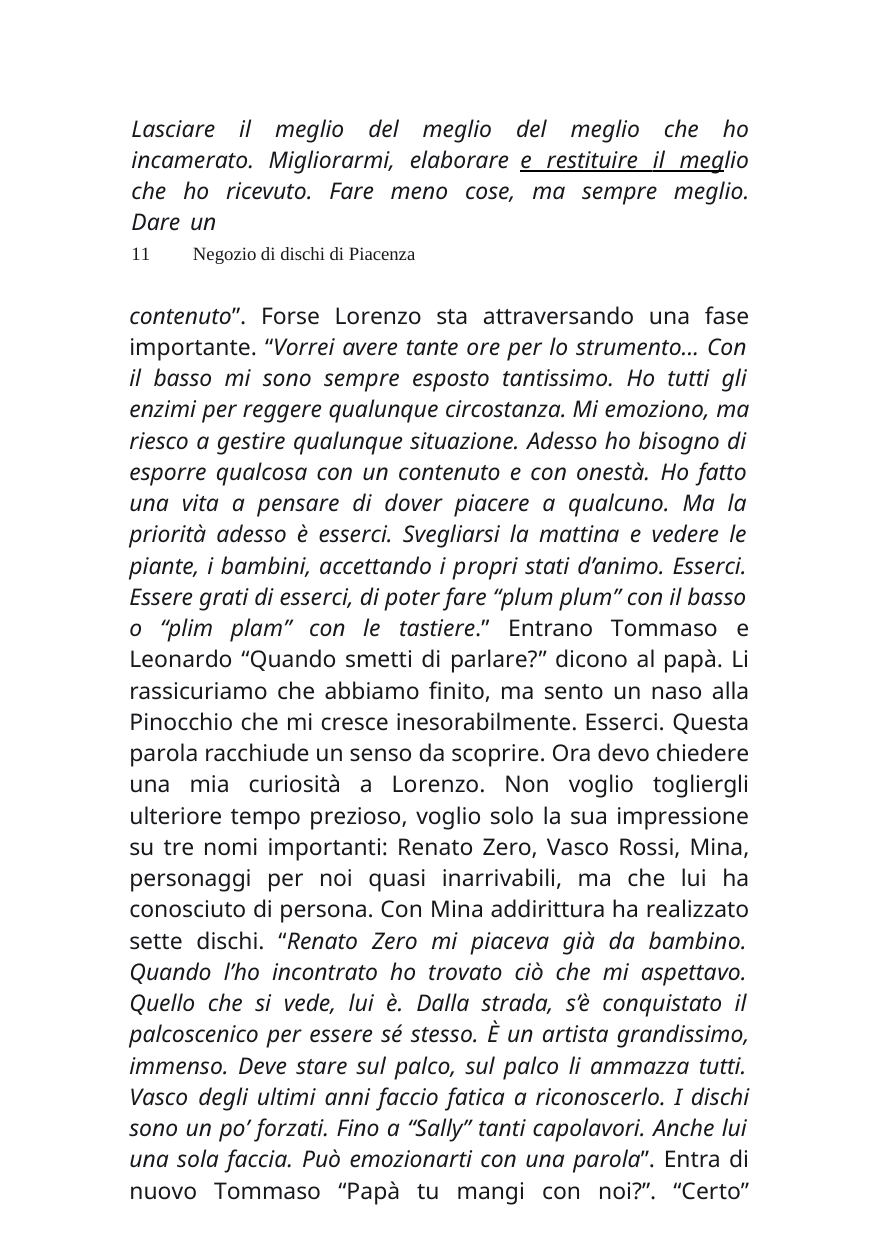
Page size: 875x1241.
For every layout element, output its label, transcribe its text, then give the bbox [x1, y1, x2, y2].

text contenuto”. Forse Lorenzo sta attraversando una fase importante. “Vorrei avere tante ore per lo strumento... Con il basso mi sono sempre esposto tantissimo. Ho tutti gli enzimi per reggere qualunque circostanza. Mi emoziono, ma riesco a gestire qualunque situazione. Adesso ho bisogno di esporre qualcosa con un contenuto e con onestà. Ho fatto una vita a pensare di dover piacere a qualcuno. Ma la priorità adesso è esserci. Svegliarsi la mattina e vedere le piante, i bambini, accettando i propri stati d’animo. Esserci. Essere grati di esserci, di poter fare “plum plum” con il basso o “plim plam” con le tastiere.” Entrano Tommaso e Leonardo “Quando smetti di parlare?” dicono al papà. Li rassicuriamo che abbiamo finito, ma sento un naso alla Pinocchio che mi cresce inesorabilmente. Esserci. Questa parola racchiude un senso da scoprire. Ora devo chiedere una mia curiosità a Lorenzo. Non voglio togliergli ulteriore tempo prezioso, voglio solo la sua impressione su tre nomi importanti: Renato Zero, Vasco Rossi, Mina, personaggi per noi quasi inarrivabili, ma che lui ha conosciuto di persona. Con Mina addirittura ha realizzato sette dischi. “Renato Zero mi piaceva già da bambino. Quando l’ho incontrato ho trovato ciò che mi aspettavo. Quello che si vede, lui è. Dalla strada, s’è conquistato il palcoscenico per essere sé stesso. È un artista grandissimo, immenso. Deve stare sul palco, sul palco li ammazza tutti. Vasco degli ultimi anni faccio fatica a riconoscerlo. I dischi sono un po’ forzati. Fino a “Sally” tanti capolavori. Anche lui una sola faccia. Può emozionarti con una parola”. Entra di nuovo Tommaso “Papà tu mangi con noi?”. “Certo” [129, 300, 749, 1206]
text 11 Negozio di dischi di Piacenza [131, 243, 755, 264]
text Lasciare il meglio del meglio del meglio che ho incamerato. Migliorarmi, elaborare e restituire il meglio che ho ricevuto. Fare meno cose, ma sempre meglio. Dare un [131, 112, 749, 237]
